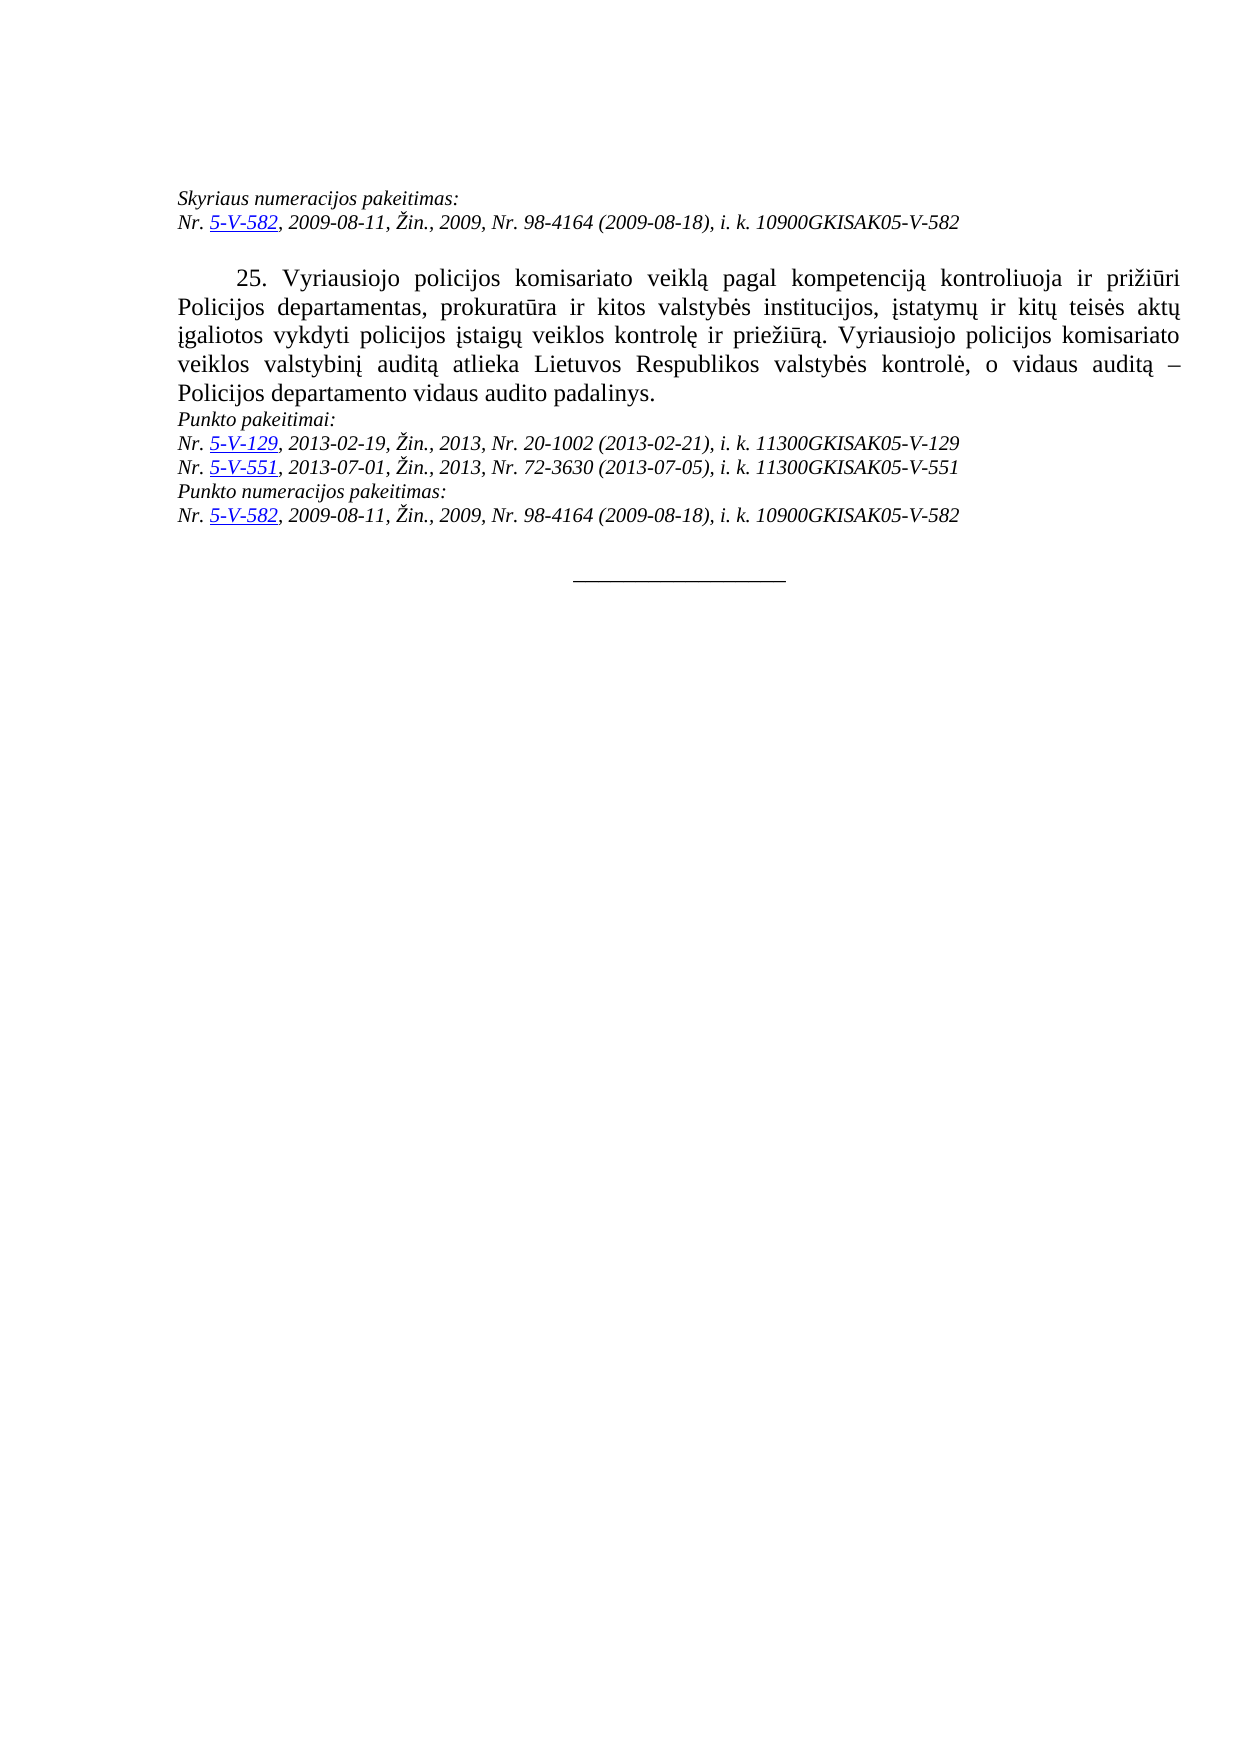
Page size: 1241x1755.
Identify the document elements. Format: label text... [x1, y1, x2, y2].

text 25. Vyriausiojo policijos komisariato veiklą pagal kompetenciją kontroliuoja ir prižiūri Policijos departamentas, prokuratūra ir kitos valstybės institucijos, įstatymų ir kitų teisės aktų įgaliotos vykdyti policijos įstaigų veiklos kontrolę ir priežiūrą. Vyriausiojo policijos komisariato veiklos valstybinį auditą atlieka Lietuvos Respublikos valstybės kontrolė, o vidaus auditą – Policijos departamento vidaus audito padalinys. [177, 263, 1181, 407]
text Nr. 5-V-582, 2009-08-11, Žin., 2009, Nr. 98-4164 (2009-08-18), i. k. 10900GKISAK05-V-582 [177, 210, 1181, 234]
text Nr. 5-V-551, 2013-07-01, Žin., 2013, Nr. 72-3630 (2013-07-05), i. k. 11300GKISAK05-V-551 [177, 455, 1181, 479]
text Punkto pakeitimai: [177, 407, 1181, 431]
text _________________ [177, 556, 1181, 585]
text Nr. 5-V-129, 2013-02-19, Žin., 2013, Nr. 20-1002 (2013-02-21), i. k. 11300GKISAK05-V-129 [177, 431, 1181, 455]
text Nr. 5-V-582, 2009-08-11, Žin., 2009, Nr. 98-4164 (2009-08-18), i. k. 10900GKISAK05-V-582 [177, 503, 1181, 527]
text Skyriaus numeracijos pakeitimas: [177, 186, 1181, 210]
text Punkto numeracijos pakeitimas: [177, 479, 1181, 503]
